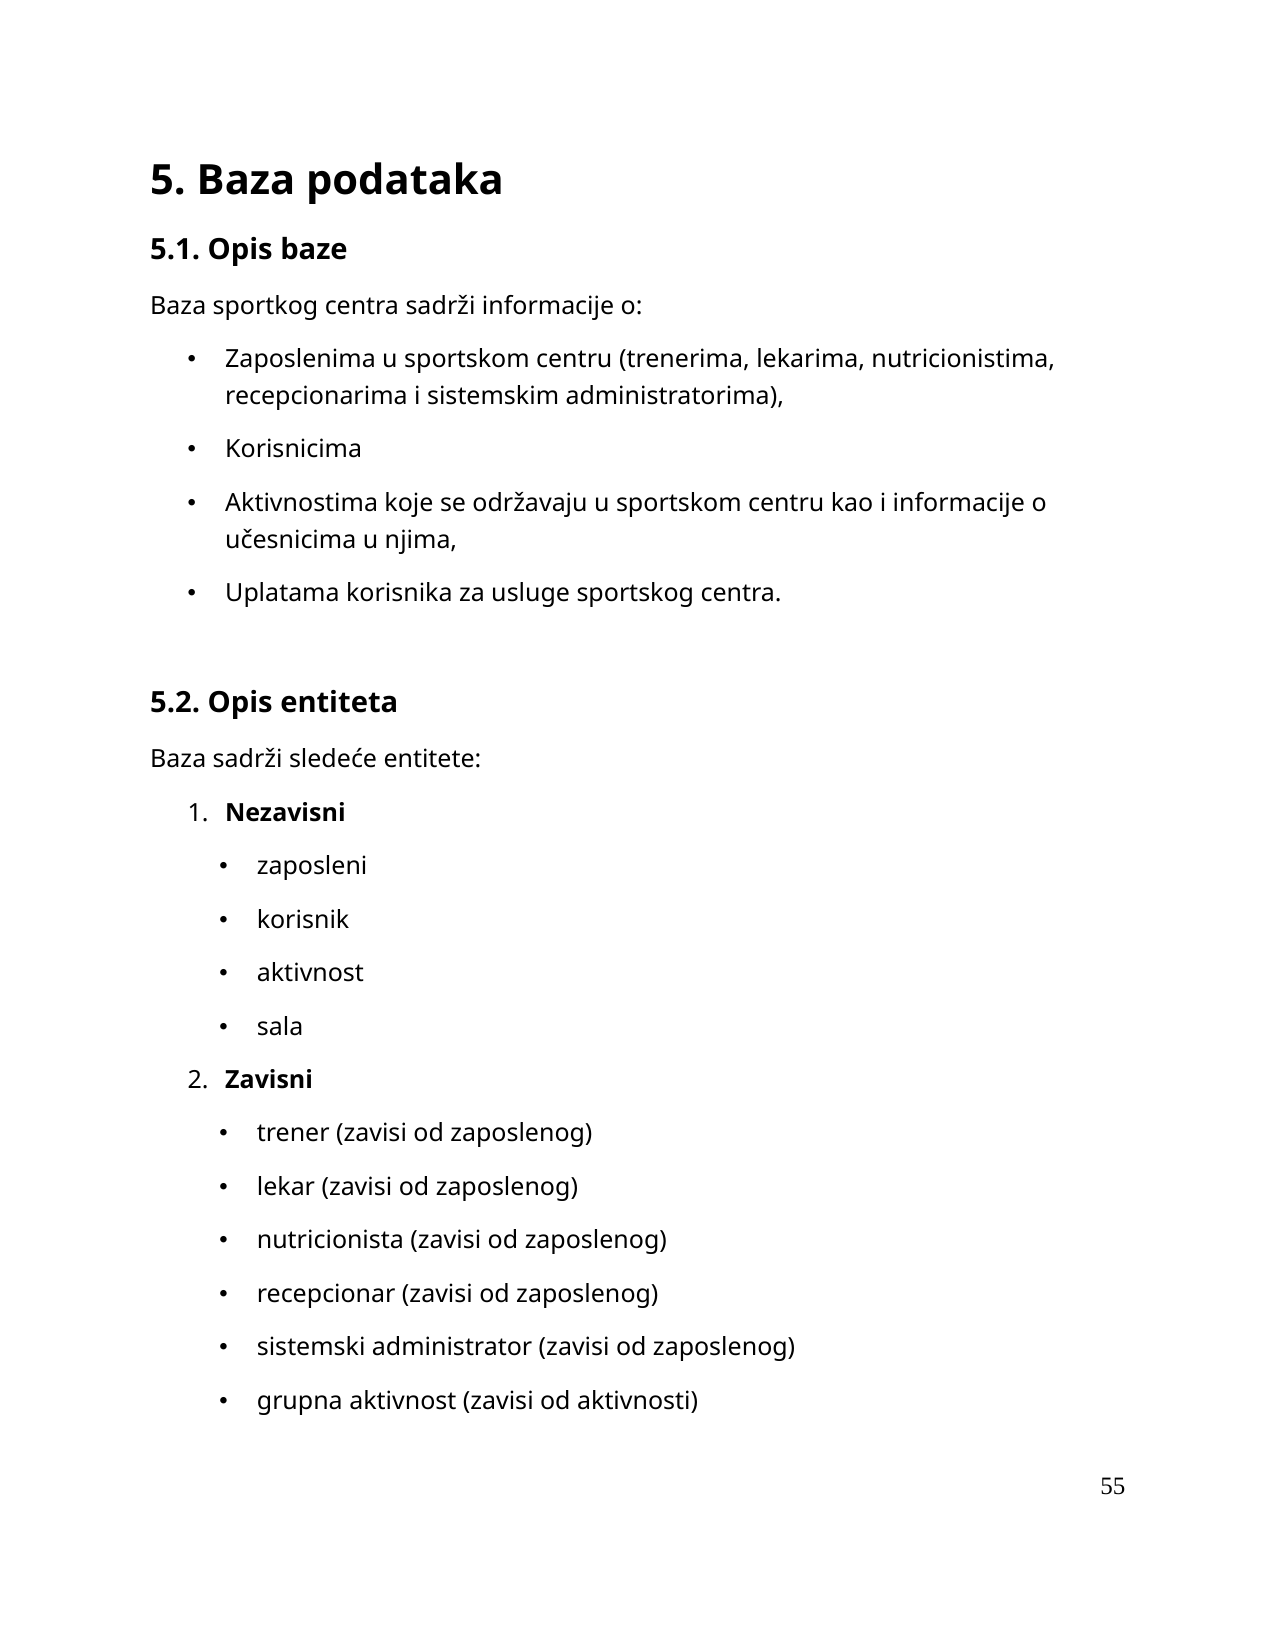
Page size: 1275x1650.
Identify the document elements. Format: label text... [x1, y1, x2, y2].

text 5.2. Opis entiteta [150, 682, 1125, 721]
list lekar (zavisi od zaposlenog) [219, 1168, 1125, 1203]
text Baza sadrži sledeće entitete: [150, 741, 1125, 775]
list grupna aktivnost (zavisi od aktivnosti) [219, 1382, 1125, 1416]
text 5.1. Opis baze [150, 228, 1125, 268]
list korisnik [219, 901, 1125, 935]
list aktivnost [219, 955, 1125, 989]
list sala [219, 1008, 1125, 1042]
list Korisnicima [187, 431, 1125, 465]
list Uplatama korisnika za usluge sportskog centra. [187, 575, 1125, 609]
list Zavisni [187, 1062, 1125, 1096]
list Zaposlenima u sportskom centru (trenerima, lekarima, nutricionistima, recepcionarima i sistemskim administratorima), [187, 341, 1125, 412]
text 5. Baza podataka [150, 150, 1125, 207]
list recepcionar (zavisi od zaposlenog) [219, 1275, 1125, 1309]
list zaposleni [219, 848, 1125, 882]
list Nezavisni [187, 794, 1125, 828]
text Baza sportkog centra sadrži informacije o: [150, 287, 1125, 321]
list Aktivnostima koje se održavaju u sportskom centru kao i informacije o učesnicima u njima, [187, 484, 1125, 555]
list trener (zavisi od zaposlenog) [219, 1115, 1125, 1149]
list sistemski administrator (zavisi od zaposlenog) [219, 1329, 1125, 1363]
list nutricionista (zavisi od zaposlenog) [219, 1222, 1125, 1256]
